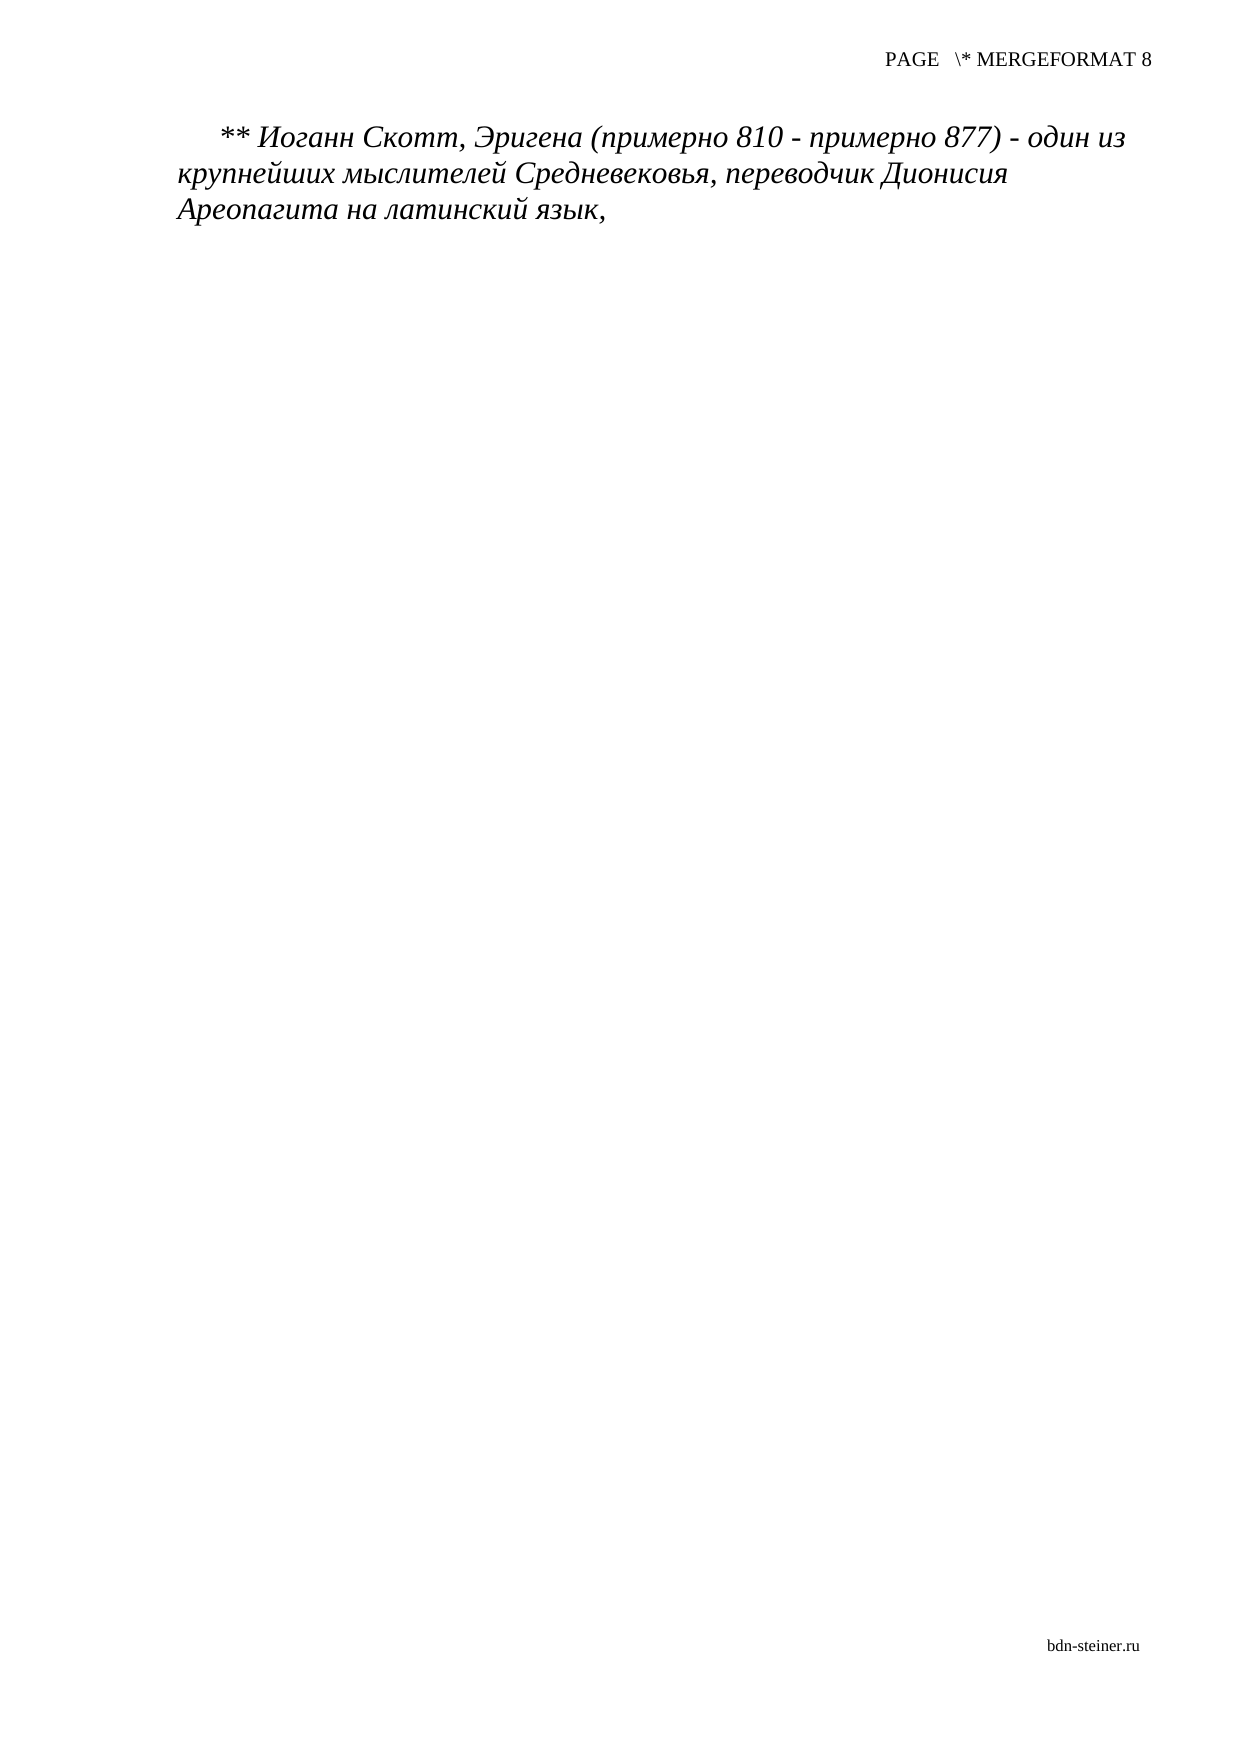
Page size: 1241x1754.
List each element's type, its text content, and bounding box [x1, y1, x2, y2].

text ** Иоганн Скотт, Эригена (примерно 810 - примерно 877) - один из крупнейших мыслителей Средневековья, переводчик Дионисия Ареопагита на латинский язык, [177, 118, 1152, 226]
